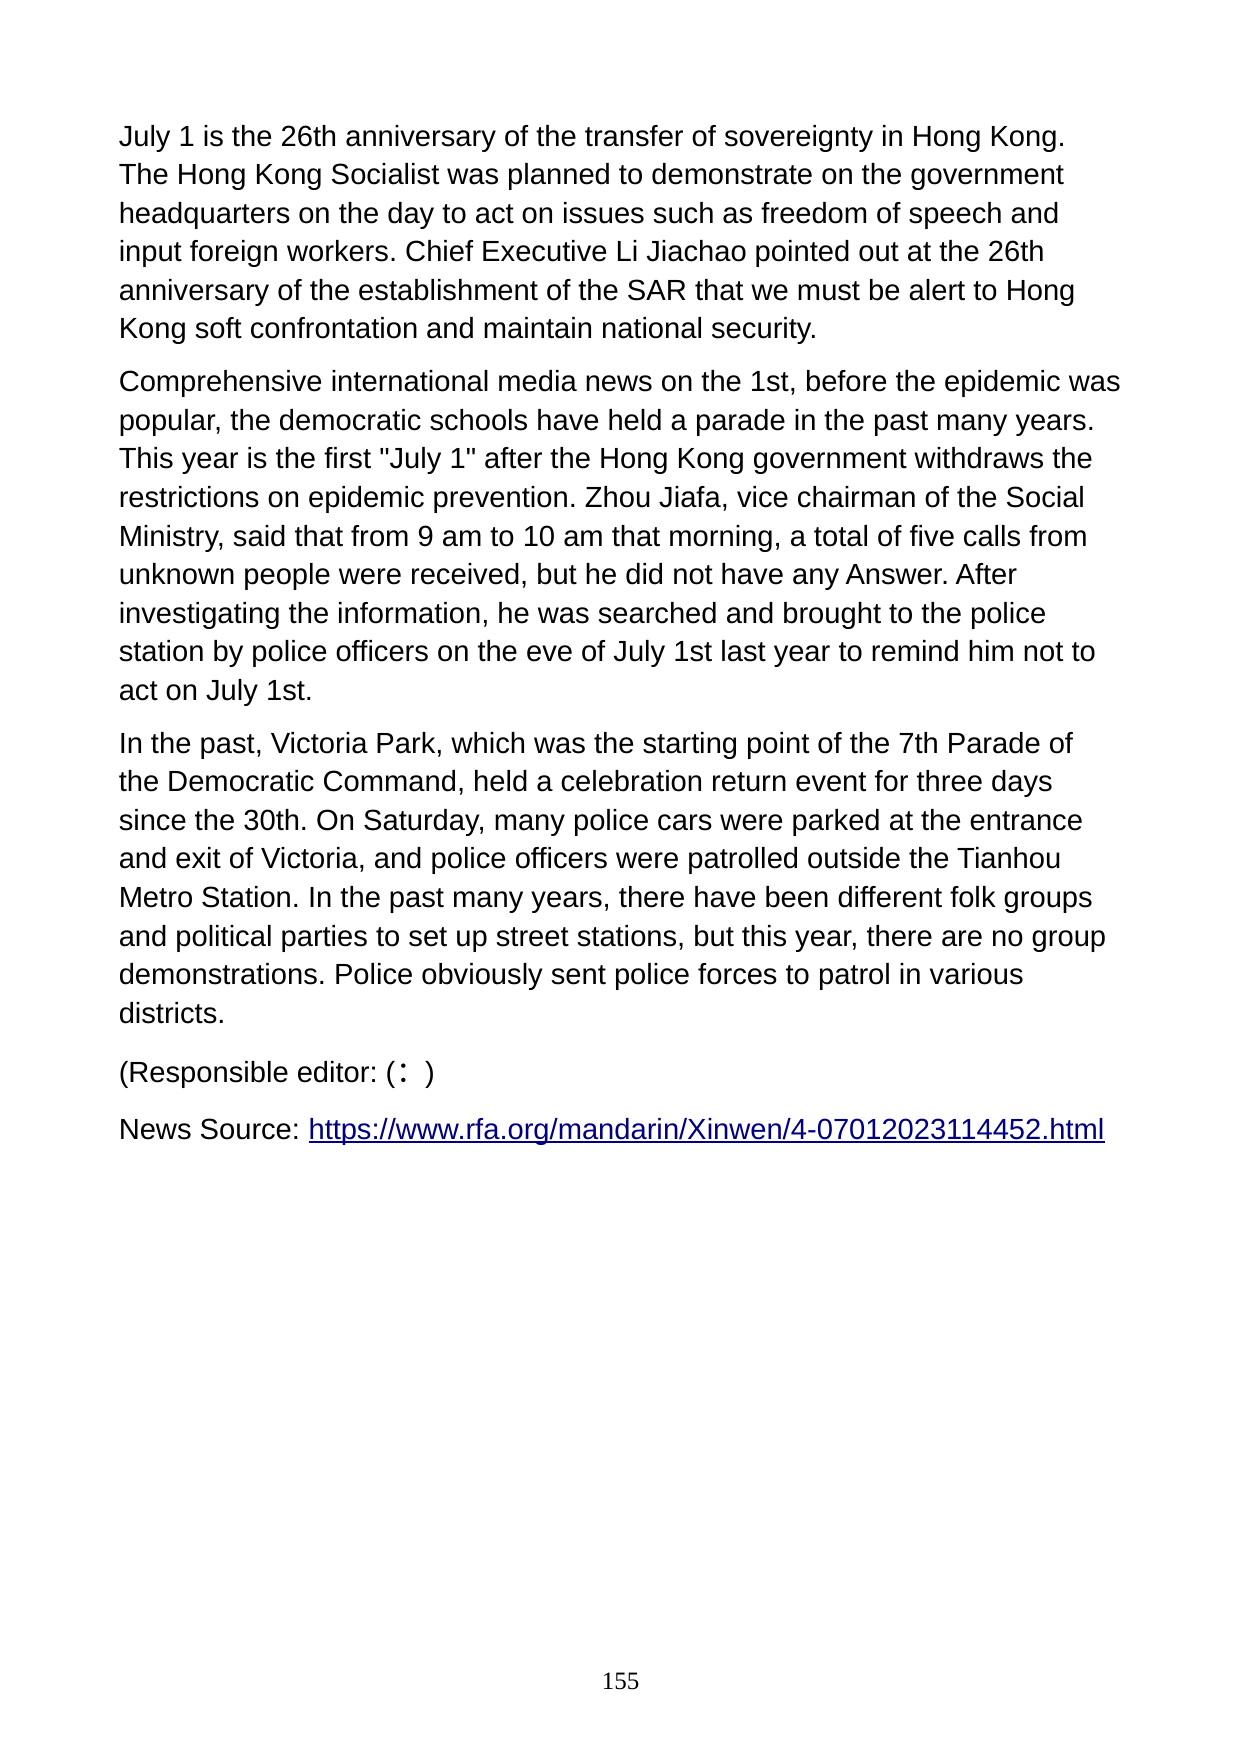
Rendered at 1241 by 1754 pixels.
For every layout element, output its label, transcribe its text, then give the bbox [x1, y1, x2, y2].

text (Responsible editor: (：) [118, 1049, 1122, 1091]
text News Source: https://www.rfa.org/mandarin/Xinwen/4-07012023114452.html [118, 1112, 1122, 1145]
text Comprehensive international media news on the 1st, before the epidemic was popular, the democratic schools have held a parade in the past many years. This year is the first "July 1" after the Hong Kong government withdraws the restrictions on epidemic prevention. Zhou Jiafa, vice chairman of the Social Ministry, said that from 9 am to 10 am that morning, a total of five calls from unknown people were received, but he did not have any Answer. After investigating the information, he was searched and brought to the police station by police officers on the eve of July 1st last year to remind him not to act on July 1st. [118, 364, 1122, 706]
text In the past, Victoria Park, which was the starting point of the 7th Parade of the Democratic Command, held a celebration return event for three days since the 30th. On Saturday, many police cars were parked at the entrance and exit of Victoria, and police officers were patrolled outside the Tianhou Metro Station. In the past many years, there have been different folk groups and political parties to set up street stations, but this year, there are no group demonstrations. Police obviously sent police forces to patrol in various districts. [118, 726, 1122, 1029]
text July 1 is the 26th anniversary of the transfer of sovereignty in Hong Kong. The Hong Kong Socialist was planned to demonstrate on the government headquarters on the day to act on issues such as freedom of speech and input foreign workers. Chief Executive Li Jiachao pointed out at the 26th anniversary of the establishment of the SAR that we must be alert to Hong Kong soft confrontation and maintain national security. [118, 118, 1122, 345]
